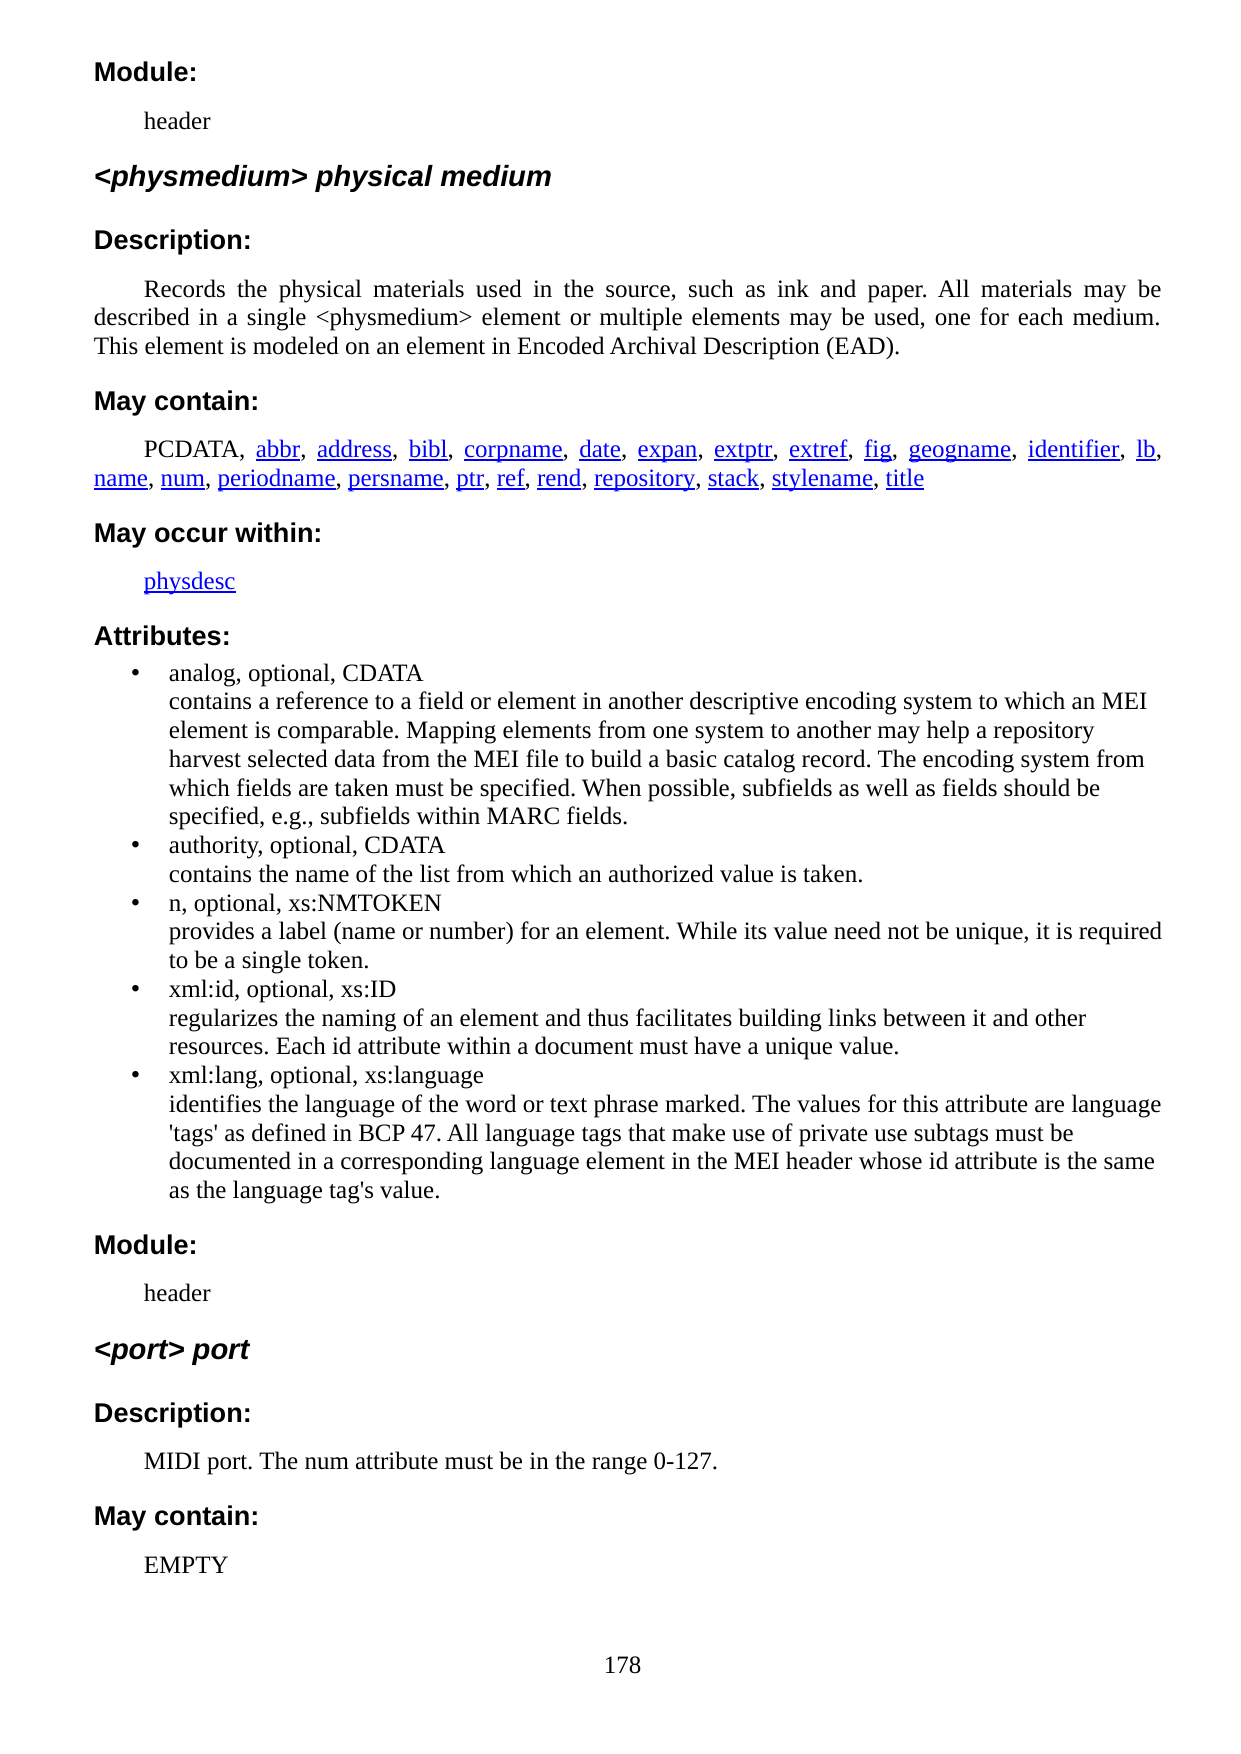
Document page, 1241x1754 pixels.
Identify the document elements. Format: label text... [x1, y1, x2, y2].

text physdesc [94, 566, 1162, 595]
subtitle Description: [94, 1397, 1162, 1428]
text PCDATA, abbr, address, bibl, corpname, date, expan, extptr, extref, fig, geogname, identifier, lb, name, num, periodname, persname, ptr, ref, rend, repository, stack, stylename, title [94, 434, 1162, 492]
list n, optional, xs:NMTOKEN provides a label (name or number) for an element. While its value need not be unique, it is required to be a single token. [131, 888, 1162, 974]
subtitle May occur within: [94, 517, 1162, 548]
text header [94, 106, 1162, 134]
text Records the physical materials used in the source, such as ink and paper. All materials may be described in a single <physmedium> element or multiple elements may be used, one for each medium. This element is modeled on an element in Encoded Archival Description (EAD). [94, 274, 1162, 360]
text header [94, 1278, 1162, 1307]
list xml:id, optional, xs:ID regularizes the naming of an element and thus facilitates building links between it and other resources. Each id attribute within a document must have a unique value. [131, 974, 1162, 1060]
subtitle Module: [94, 56, 1162, 87]
subtitle <physmedium> physical medium [94, 159, 1162, 193]
subtitle May contain: [94, 1500, 1162, 1531]
list analog, optional, CDATA contains a reference to a field or element in another descriptive encoding system to which an MEI element is comparable. Mapping elements from one system to another may help a repository harvest selected data from the MEI file to build a basic catalog record. The encoding system from which fields are taken must be specified. When possible, subfields as well as fields should be specified, e.g., subfields within MARC fields. [131, 658, 1162, 830]
subtitle Module: [94, 1229, 1162, 1260]
list authority, optional, CDATA contains the name of the list from which an authorized value is taken. [131, 830, 1162, 888]
subtitle Attributes: [94, 620, 1162, 651]
subtitle May contain: [94, 385, 1162, 416]
text EMPTY [94, 1550, 1162, 1578]
text MIDI port. The num attribute must be in the range 0-127. [94, 1446, 1162, 1475]
subtitle <port> port [94, 1332, 1162, 1366]
list xml:lang, optional, xs:language identifies the language of the word or text phrase marked. The values for this attribute are language 'tags' as defined in BCP 47. All language tags that make use of private use subtags must be documented in a corresponding language element in the MEI header whose id attribute is the same as the language tag's value. [131, 1060, 1162, 1204]
subtitle Description: [94, 224, 1162, 256]
